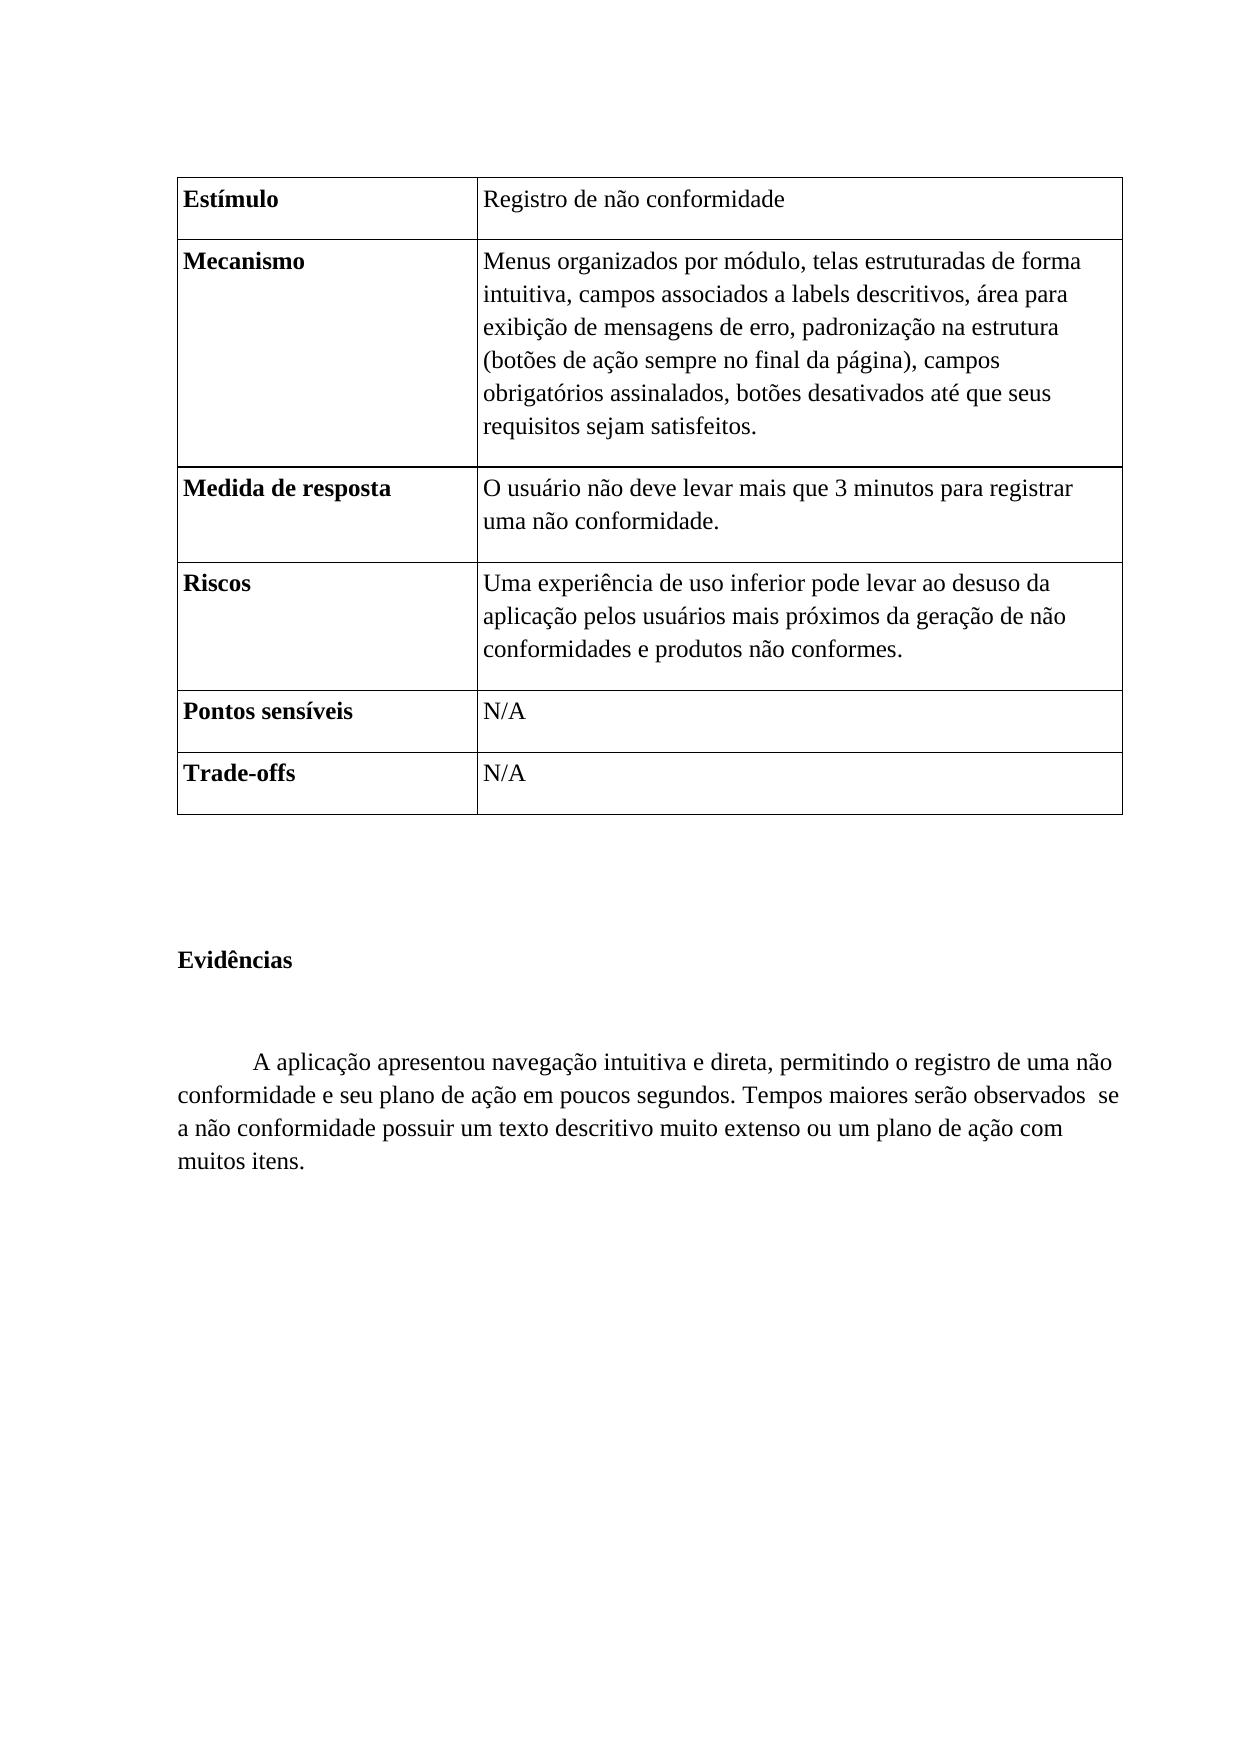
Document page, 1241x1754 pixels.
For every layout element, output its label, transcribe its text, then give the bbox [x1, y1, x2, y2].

table_cell Mecanismo [178, 240, 477, 466]
table_cell Registro de não conformidade [478, 178, 1122, 239]
text A aplicação apresentou navegação intuitiva e direta, permitindo o registro de uma não conformidade e seu plano de ação em poucos segundos. Tempos maiores serão observados se a não conformidade possuir um texto descritivo muito extenso ou um plano de ação com muitos itens. [177, 1047, 1122, 1175]
table_cell N/A [478, 753, 1122, 814]
text Evidências [177, 946, 1122, 974]
table_cell Estímulo [178, 178, 477, 239]
table_cell N/A [478, 691, 1122, 752]
table_cell Medida de resposta [178, 468, 477, 562]
table_cell O usuário não deve levar mais que 3 minutos para registrar uma não conformidade. [478, 468, 1122, 562]
table_cell Trade-offs [178, 753, 477, 814]
table_cell Menus organizados por módulo, telas estruturadas de forma intuitiva, campos associados a labels descritivos, área para exibição de mensagens de erro, padronização na estrutura (botões de ação sempre no final da página), campos obrigatórios assinalados, botões desativados até que seus requisitos sejam satisfeitos. [478, 240, 1122, 466]
table_cell Pontos sensíveis [178, 691, 477, 752]
table_cell Riscos [178, 563, 477, 690]
table_cell Uma experiência de uso inferior pode levar ao desuso da aplicação pelos usuários mais próximos da geração de não conformidades e produtos não conformes. [478, 563, 1122, 690]
